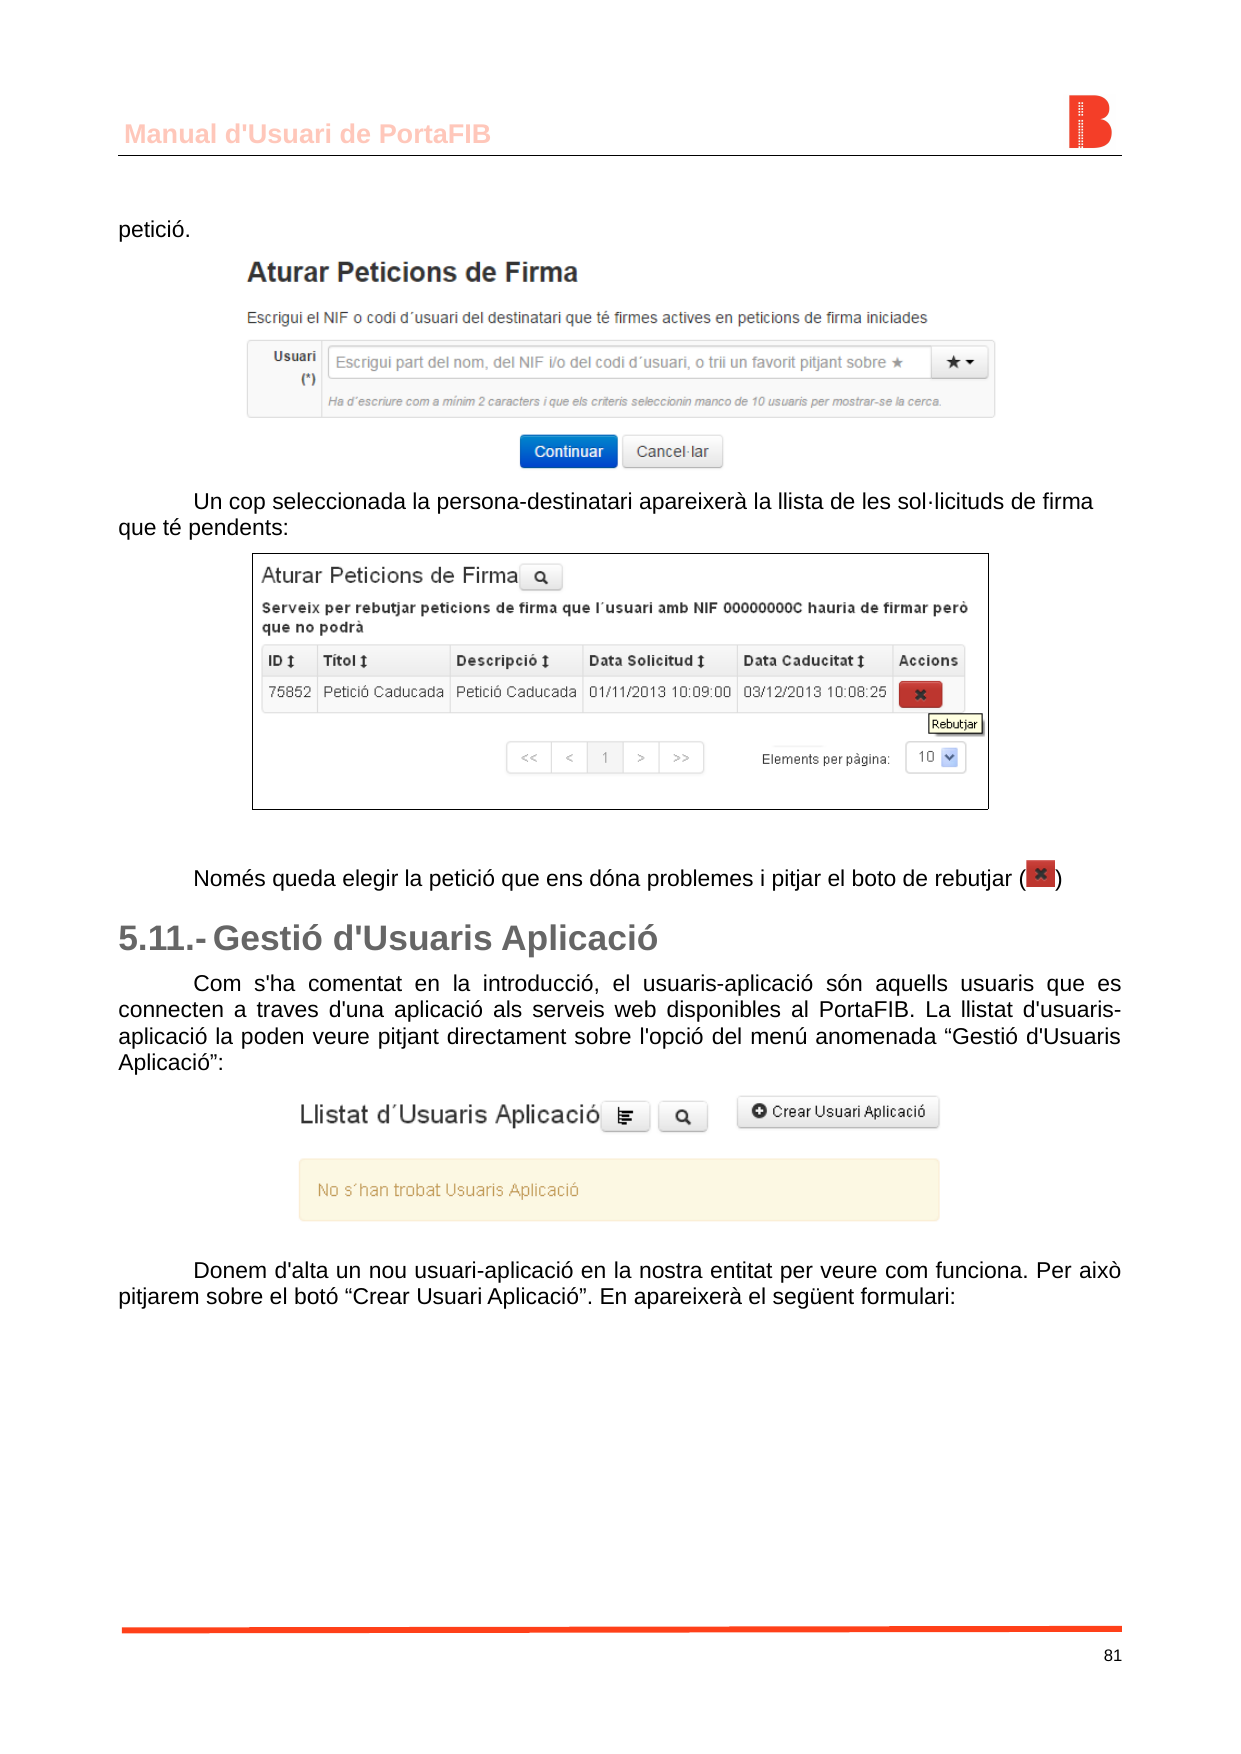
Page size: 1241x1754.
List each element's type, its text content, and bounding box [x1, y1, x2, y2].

picture [238, 254, 1002, 476]
text Un cop seleccionada la persona-destinatari apareixerà la llista de les sol·licituds de firma que té pendents: [118, 488, 1122, 540]
text Només queda elegir la petició que ens dóna problemes i pitjar el boto de rebutjar () [118, 861, 1122, 892]
picture [1063, 94, 1117, 150]
subtitle Gestió d'Usuaris Aplicació [118, 917, 1122, 957]
text Com s'ha comentat en la introducció, el usuaris-aplicació són aquells usuaris que es connecten a traves d'una aplicació als serveis web disponibles al PortaFIB. La llistat d'usuaris-aplicació la poden veure pitjant directament sobre l'opció del menú anomenada “Gestió d'Usuaris Aplicació”: [118, 970, 1122, 1075]
picture [255, 556, 986, 807]
picture [284, 1087, 956, 1244]
picture [1026, 860, 1055, 887]
text Donem d'alta un nou usuari-aplicació en la nostra entitat per veure com funciona. Per això pitjarem sobre el botó “Crear Usuari Aplicació”. En apareixerà el següent formulari: [118, 1257, 1122, 1309]
text petició. [118, 216, 1122, 242]
